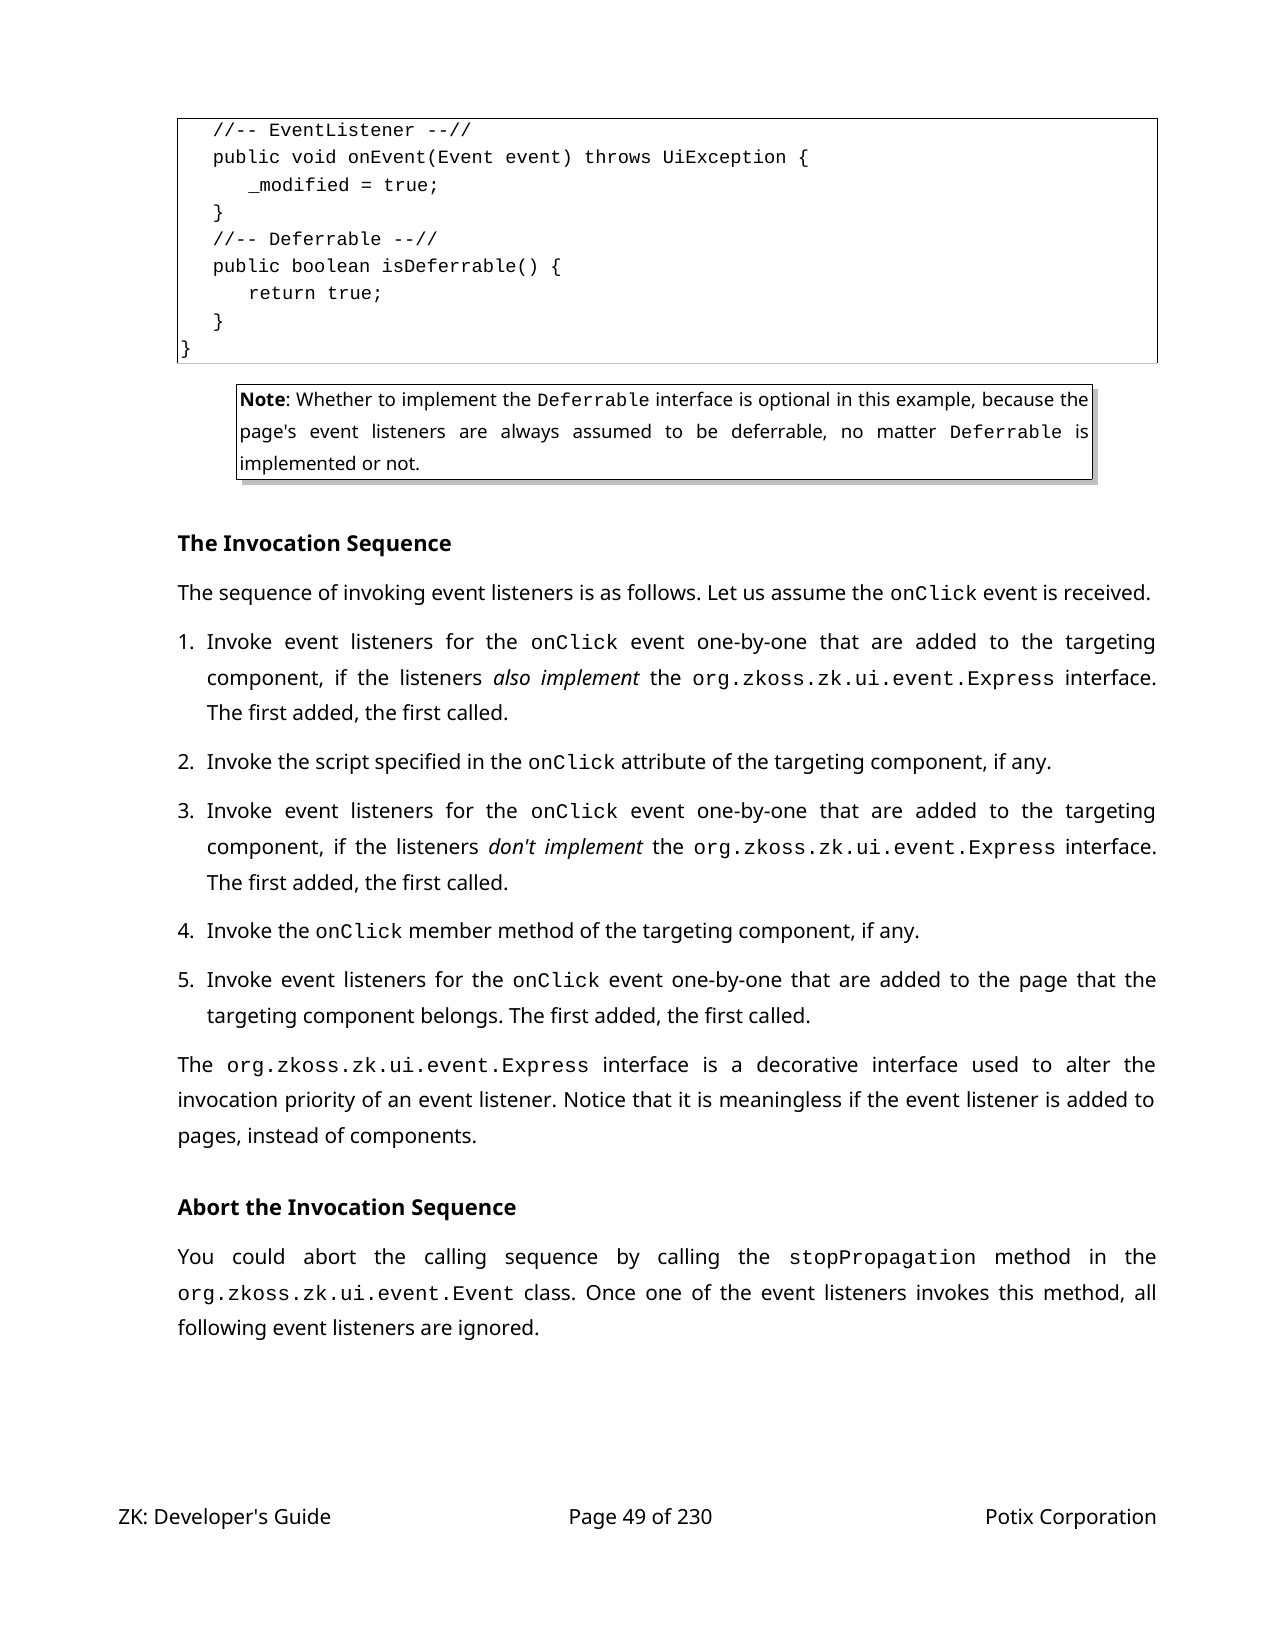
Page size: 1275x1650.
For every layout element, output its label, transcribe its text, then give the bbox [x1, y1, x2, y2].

text Note: Whether to implement the Deferrable interface is optional in this example, because the page's event listeners are always assumed to be deferrable, no matter Deferrable is implemented or not. [237, 385, 1092, 479]
text You could abort the calling sequence by calling the stopPropagation method in the org.zkoss.zk.ui.event.Event class. Once one of the event listeners invokes this method, all following event listeners are ignored. [177, 1242, 1157, 1341]
text The org.zkoss.zk.ui.event.Express interface is a decorative interface used to alter the invocation priority of an event listener. Notice that it is meaningless if the event listener is added to pages, instead of components. [177, 1050, 1157, 1149]
text } [178, 308, 1157, 333]
text public boolean isDeferrable() { [178, 254, 1157, 278]
list Invoke event listeners for the onClick event one-by-one that are added to the page that the targeting component belongs. The first added, the first called. [177, 966, 1157, 1029]
text //-- EventListener --// [178, 119, 1157, 142]
text } [178, 336, 1157, 363]
text _modified = true; [178, 172, 1157, 197]
subtitle The Invocation Sequence [177, 528, 1157, 558]
text //-- Deferrable --// [178, 227, 1157, 251]
list Invoke event listeners for the onClick event one-by-one that are added to the targeting component, if the listeners don't implement the org.zkoss.zk.ui.event.Express interface. The first added, the first called. [177, 797, 1157, 896]
list Invoke the script specified in the onClick attribute of the targeting component, if any. [177, 747, 1157, 776]
text } [178, 200, 1157, 224]
text return true; [178, 281, 1157, 306]
list Invoke the onClick member method of the targeting component, if any. [177, 916, 1157, 945]
subtitle Abort the Invocation Sequence [177, 1191, 1157, 1221]
text public void onEvent(Event event) throws UiException { [178, 145, 1157, 169]
list Invoke event listeners for the onClick event one-by-one that are added to the targeting component, if the listeners also implement the org.zkoss.zk.ui.event.Express interface. The first added, the first called. [177, 627, 1157, 727]
text The sequence of invoking event listeners is as follows. Let us assume the onClick event is received. [177, 578, 1157, 607]
